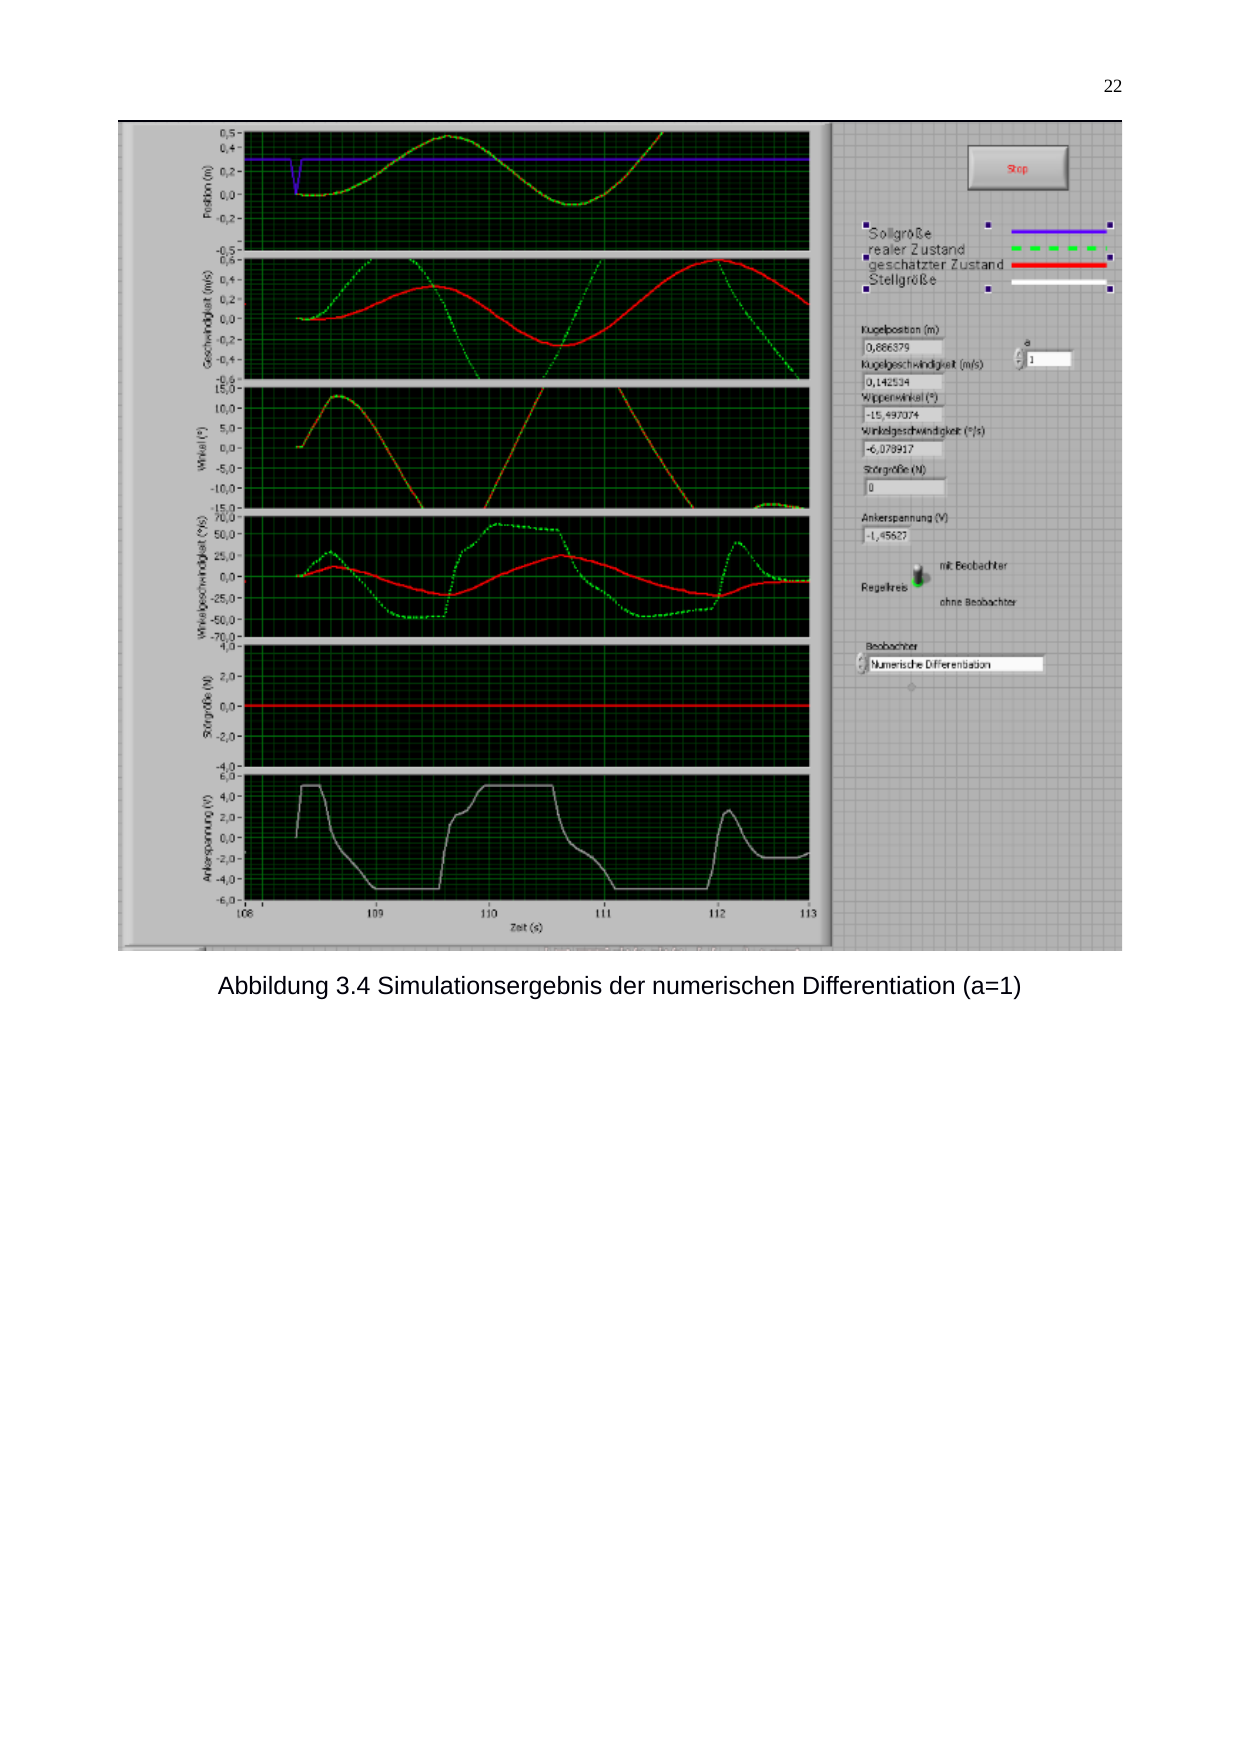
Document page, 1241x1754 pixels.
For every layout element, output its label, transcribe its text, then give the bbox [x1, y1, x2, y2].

text Abbildung 3.4 Simulationsergebnis der numerischen Differentiation (a=1) [118, 971, 1122, 999]
picture [118, 121, 1123, 951]
